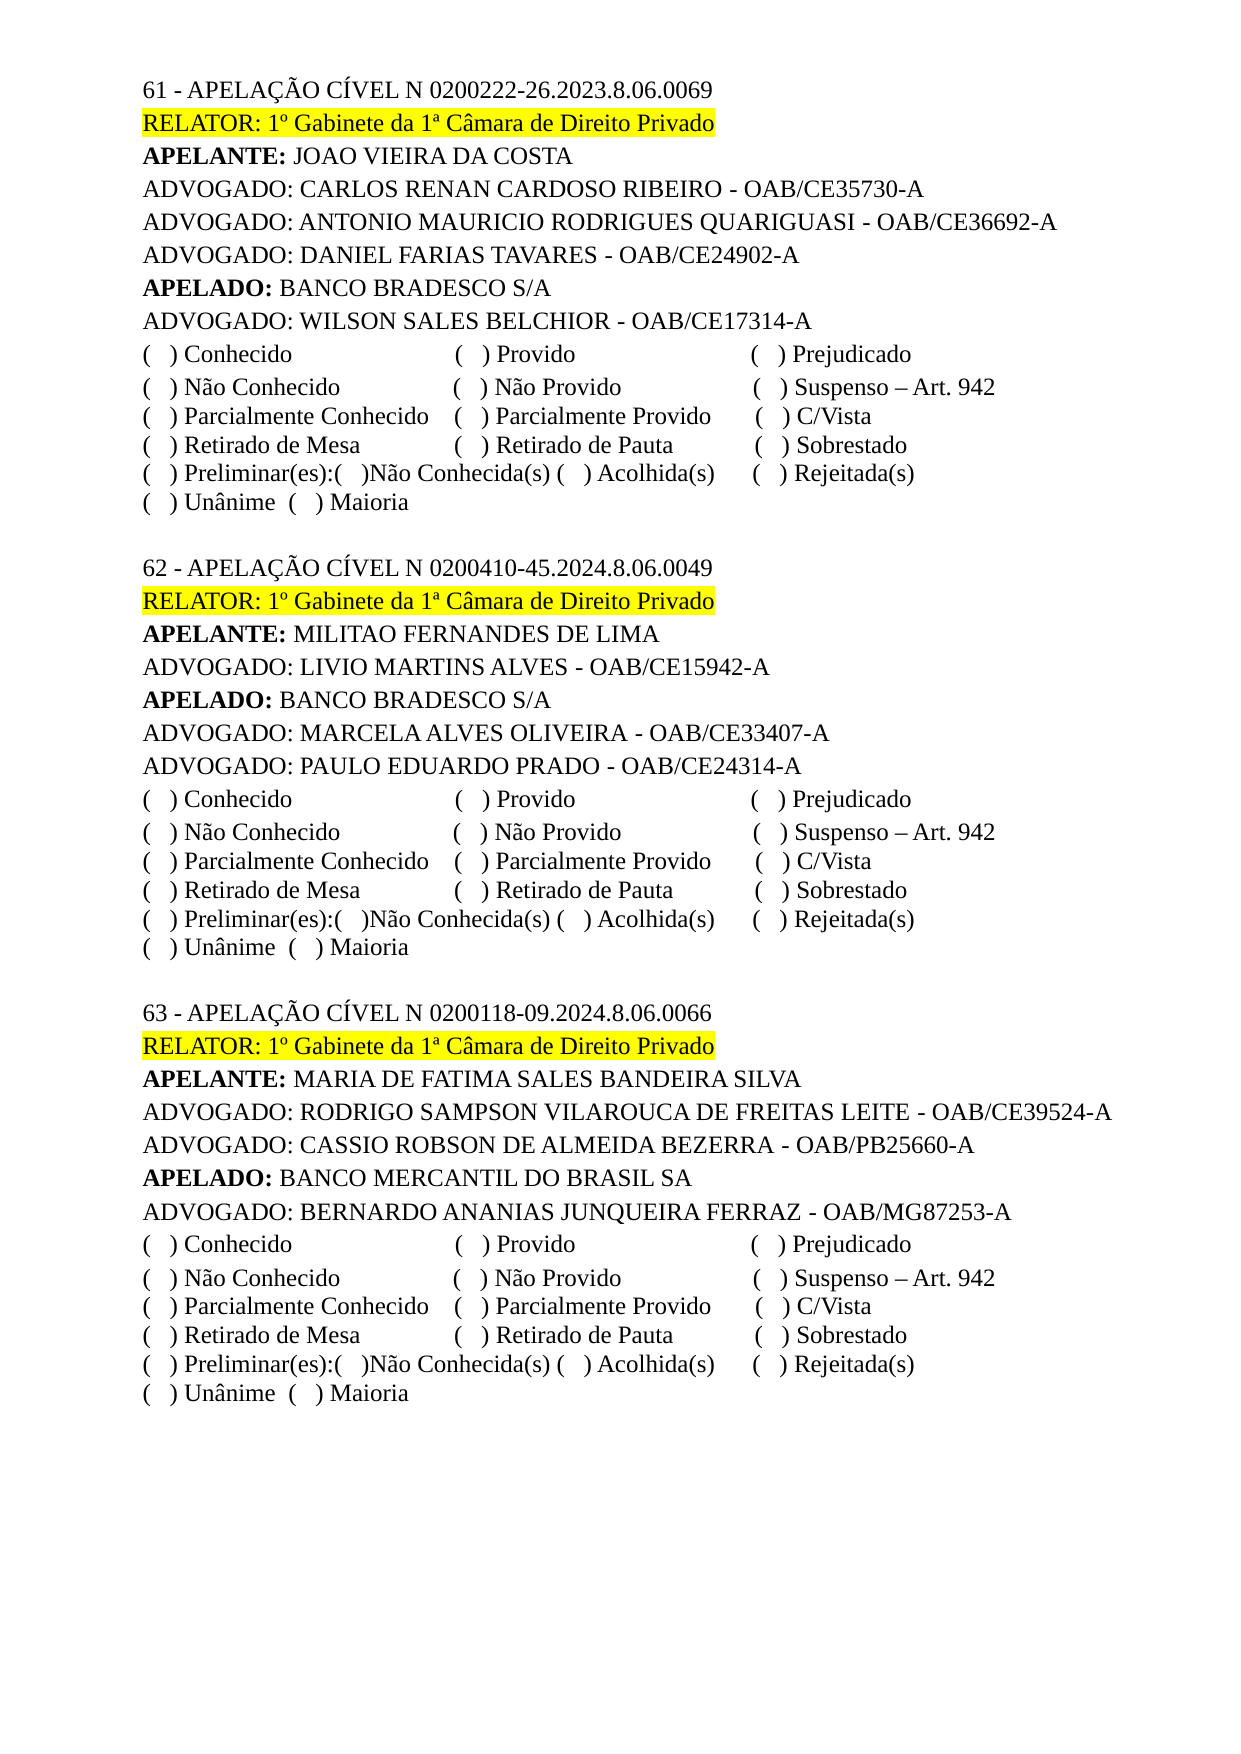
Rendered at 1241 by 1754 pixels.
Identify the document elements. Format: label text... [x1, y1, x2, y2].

text ( ) Não Conhecido ( ) Não Provido ( ) Suspenso – Art. 942 [142, 817, 1158, 846]
text 61 - APELAÇÃO CÍVEL N 0200222-26.2023.8.06.0069 RELATOR: 1º Gabinete da 1ª Câmara de Direito Privado APELANTE: JOAO VIEIRA DA COSTA ADVOGADO: CARLOS RENAN CARDOSO RIBEIRO - OAB/CE35730-A ADVOGADO: ANTONIO MAURICIO RODRIGUES QUARIGUASI - OAB/CE36692-A ADVOGADO: DANIEL FARIAS TAVARES - OAB/CE24902-A APELADO: BANCO BRADESCO S/A ADVOGADO: WILSON SALES BELCHIOR - OAB/CE17314-A ( ) Conhecido ( ) Provido ( ) Prejudicado [142, 75, 1141, 368]
text ( ) Não Conhecido ( ) Não Provido ( ) Suspenso – Art. 942 [142, 372, 1158, 401]
text ( ) Preliminar(es):( )Não Conhecida(s) ( ) Acolhida(s) ( ) Rejeitada(s) [142, 1349, 1158, 1378]
text ( ) Parcialmente Conhecido ( ) Parcialmente Provido ( ) C/Vista [142, 846, 1158, 875]
text ( ) Unânime ( ) Maioria [142, 1378, 1141, 1505]
text ( ) Preliminar(es):( )Não Conhecida(s) ( ) Acolhida(s) ( ) Rejeitada(s) [142, 904, 1158, 932]
text ( ) Unânime ( ) Maioria 62 - APELAÇÃO CÍVEL N 0200410-45.2024.8.06.0049 RELATOR: 1º Gabinete da 1ª Câmara de Direito Privado APELANTE: MILITAO FERNANDES DE LIMA ADVOGADO: LIVIO MARTINS ALVES - OAB/CE15942-A APELADO: BANCO BRADESCO S/A ADVOGADO: MARCELA ALVES OLIVEIRA - OAB/CE33407-A ADVOGADO: PAULO EDUARDO PRADO - OAB/CE24314-A ( ) Conhecido ( ) Provido ( ) Prejudicado [142, 487, 1141, 813]
text ( ) Retirado de Mesa ( ) Retirado de Pauta ( ) Sobrestado [142, 875, 1158, 904]
text ( ) Parcialmente Conhecido ( ) Parcialmente Provido ( ) C/Vista [142, 1291, 1158, 1320]
text ( ) Retirado de Mesa ( ) Retirado de Pauta ( ) Sobrestado [142, 430, 1158, 458]
text ( ) Retirado de Mesa ( ) Retirado de Pauta ( ) Sobrestado [142, 1320, 1158, 1349]
text ( ) Preliminar(es):( )Não Conhecida(s) ( ) Acolhida(s) ( ) Rejeitada(s) [142, 458, 1158, 487]
text ( ) Não Conhecido ( ) Não Provido ( ) Suspenso – Art. 942 [142, 1263, 1158, 1291]
text ( ) Unânime ( ) Maioria 63 - APELAÇÃO CÍVEL N 0200118-09.2024.8.06.0066 RELATOR: 1º Gabinete da 1ª Câmara de Direito Privado APELANTE: MARIA DE FATIMA SALES BANDEIRA SILVA ADVOGADO: RODRIGO SAMPSON VILAROUCA DE FREITAS LEITE - OAB/CE39524-A ADVOGADO: CASSIO ROBSON DE ALMEIDA BEZERRA - OAB/PB25660-A APELADO: BANCO MERCANTIL DO BRASIL SA ADVOGADO: BERNARDO ANANIAS JUNQUEIRA FERRAZ - OAB/MG87253-A ( ) Conhecido ( ) Provido ( ) Prejudicado [142, 932, 1141, 1258]
text ( ) Parcialmente Conhecido ( ) Parcialmente Provido ( ) C/Vista [142, 401, 1158, 430]
